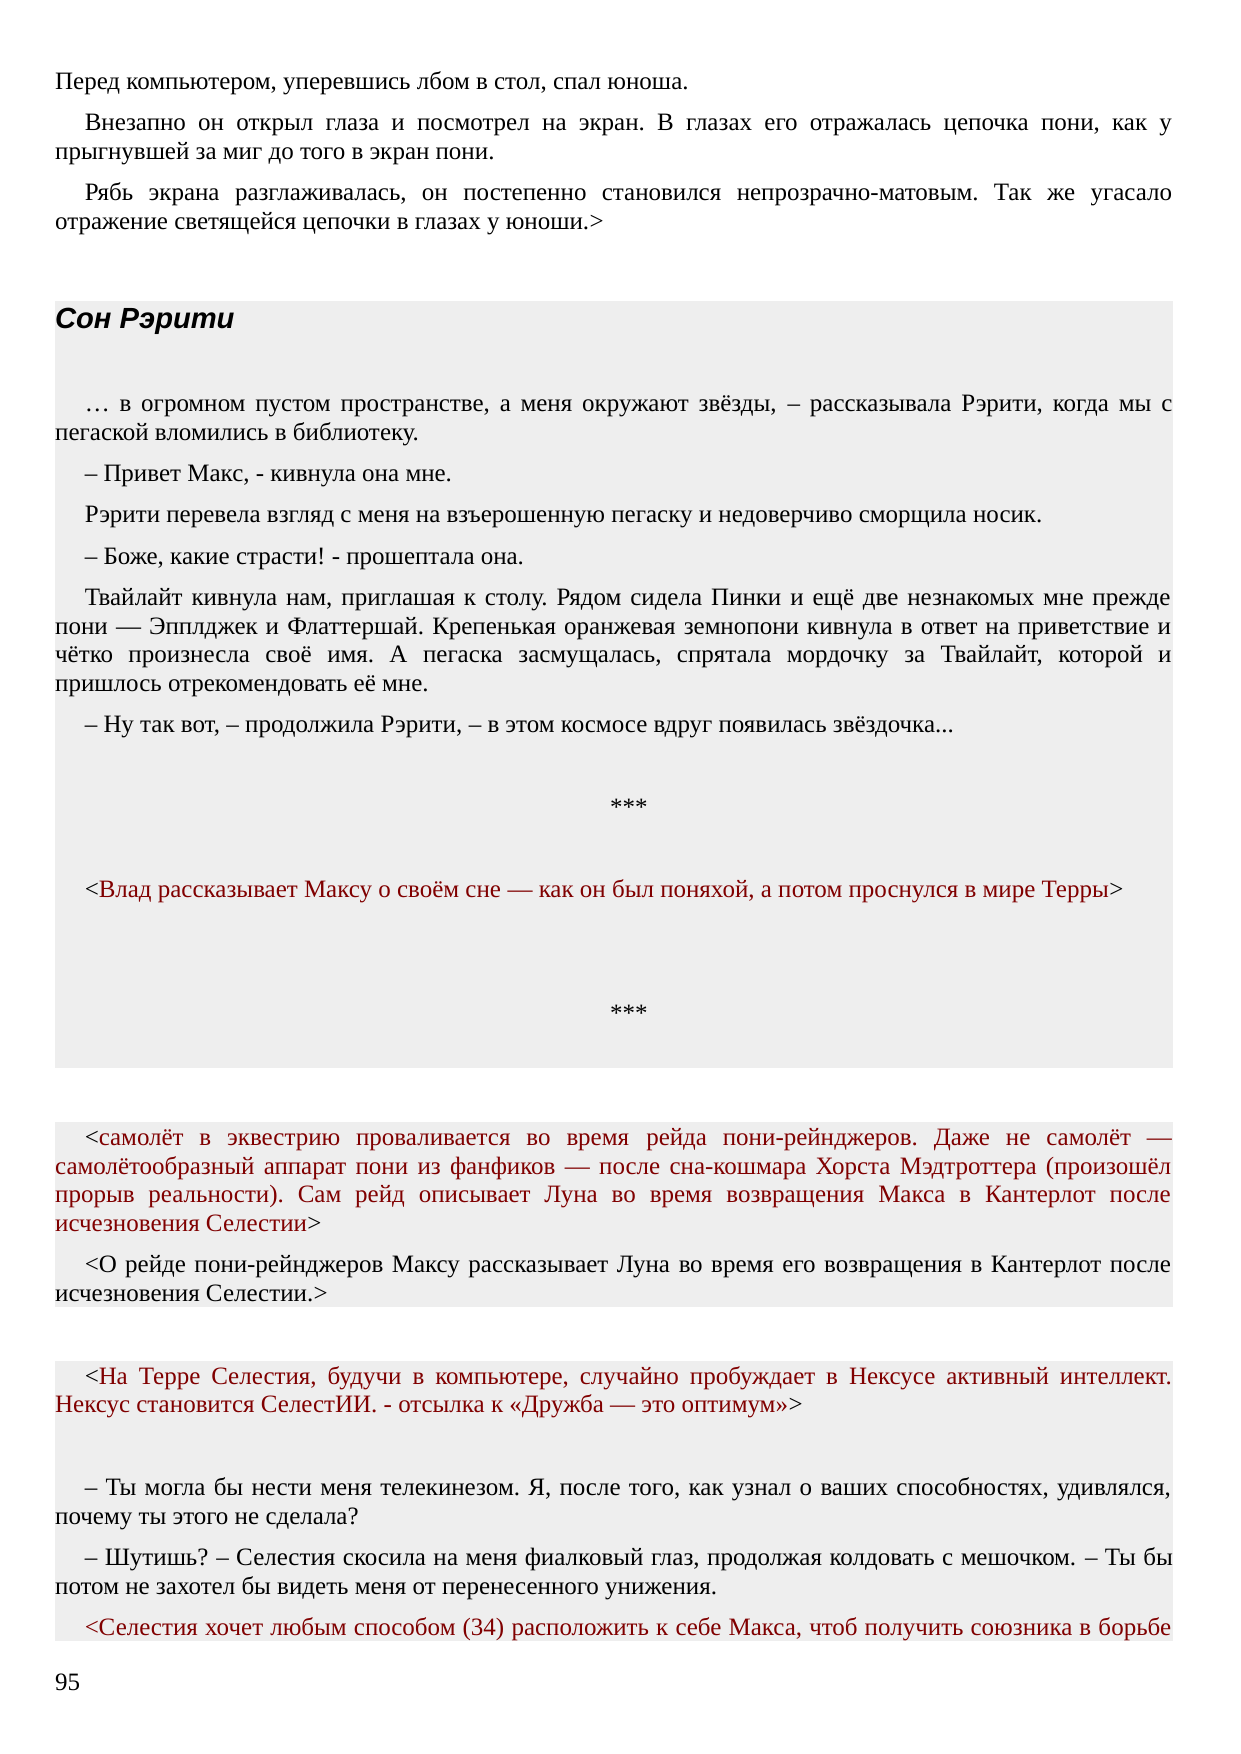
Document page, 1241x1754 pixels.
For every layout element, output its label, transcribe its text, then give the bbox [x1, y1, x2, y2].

text – Ты могла бы нести меня телекинезом. Я, после того, как узнал о ваших способностях, удивлялся, почему ты этого не сделала? [55, 1472, 1173, 1529]
text Рябь экрана разглаживалась, он постепенно становился непрозрачно-матовым. Так же угасало отражение светящейся цепочки в глазах у юноши.> [55, 177, 1173, 235]
text *** [55, 998, 1173, 1027]
text <Влад рассказывает Максу о своём сне — как он был поняхой, а потом проснулся в мире Терры> [55, 874, 1173, 903]
text … в огромном пустом пространстве, а меня окружают звёзды, – рассказывала Рэрити, когда мы с пегаской вломились в библиотеку. [55, 388, 1173, 446]
text <О рейде пони-рейнджеров Максу рассказывает Луна во время его возвращения в Кантерлот после исчезновения Селестии.> [55, 1249, 1173, 1307]
text Перед компьютером, уперевшись лбом в стол, спал юноша. [55, 66, 1173, 95]
text – Шутишь? – Селестия скосила на меня фиалковый глаз, продолжая колдовать с мешочком. – Ты бы потом не захотел бы видеть меня от перенесенного унижения. [55, 1542, 1173, 1599]
subtitle Сон Рэрити [55, 301, 1173, 334]
text <Селестия хочет любым способом (34) расположить к себе Макса, чтоб получить союзника в борьбе [55, 1612, 1173, 1641]
text <самолёт в эквестрию проваливается во время рейда пони-рейнджеров. Даже не самолёт — самолётообразный аппарат пони из фанфиков — после сна-кошмара Хорста Мэдтроттера (произошёл прорыв реальности). Сам рейд описывает Луна во время возвращения Макса в Кантерлот после исчезновения Селестии> [55, 1122, 1173, 1237]
text *** [55, 792, 1173, 821]
text <На Терре Селестия, будучи в компьютере, случайно пробуждает в Нексусе активный интеллект. Нексус становится СелестИИ. - отсылка к «Дружба — это оптимум»> [55, 1361, 1173, 1418]
text – Ну так вот, – продолжила Рэрити, – в этом космосе вдруг появилась звёздочка... [55, 709, 1173, 738]
text – Привет Макс, - кивнула она мне. [55, 458, 1173, 487]
text Внезапно он открыл глаза и посмотрел на экран. В глазах его отражалась цепочка пони, как у прыгнувшей за миг до того в экран пони. [55, 107, 1173, 165]
text Твайлайт кивнула нам, приглашая к столу. Рядом сидела Пинки и ещё две незнакомых мне прежде пони — Эпплджек и Флаттершай. Крепенькая оранжевая земнопони кивнула в ответ на приветствие и чётко произнесла своё имя. А пегаска засмущалась, спрятала мордочку за Твайлайт, которой и пришлось отрекомендовать её мне. [55, 582, 1173, 697]
text – Боже, какие страсти! - прошептала она. [55, 541, 1173, 569]
text Рэрити перевела взгляд с меня на взъерошенную пегаску и недоверчиво сморщила носик. [55, 499, 1173, 528]
